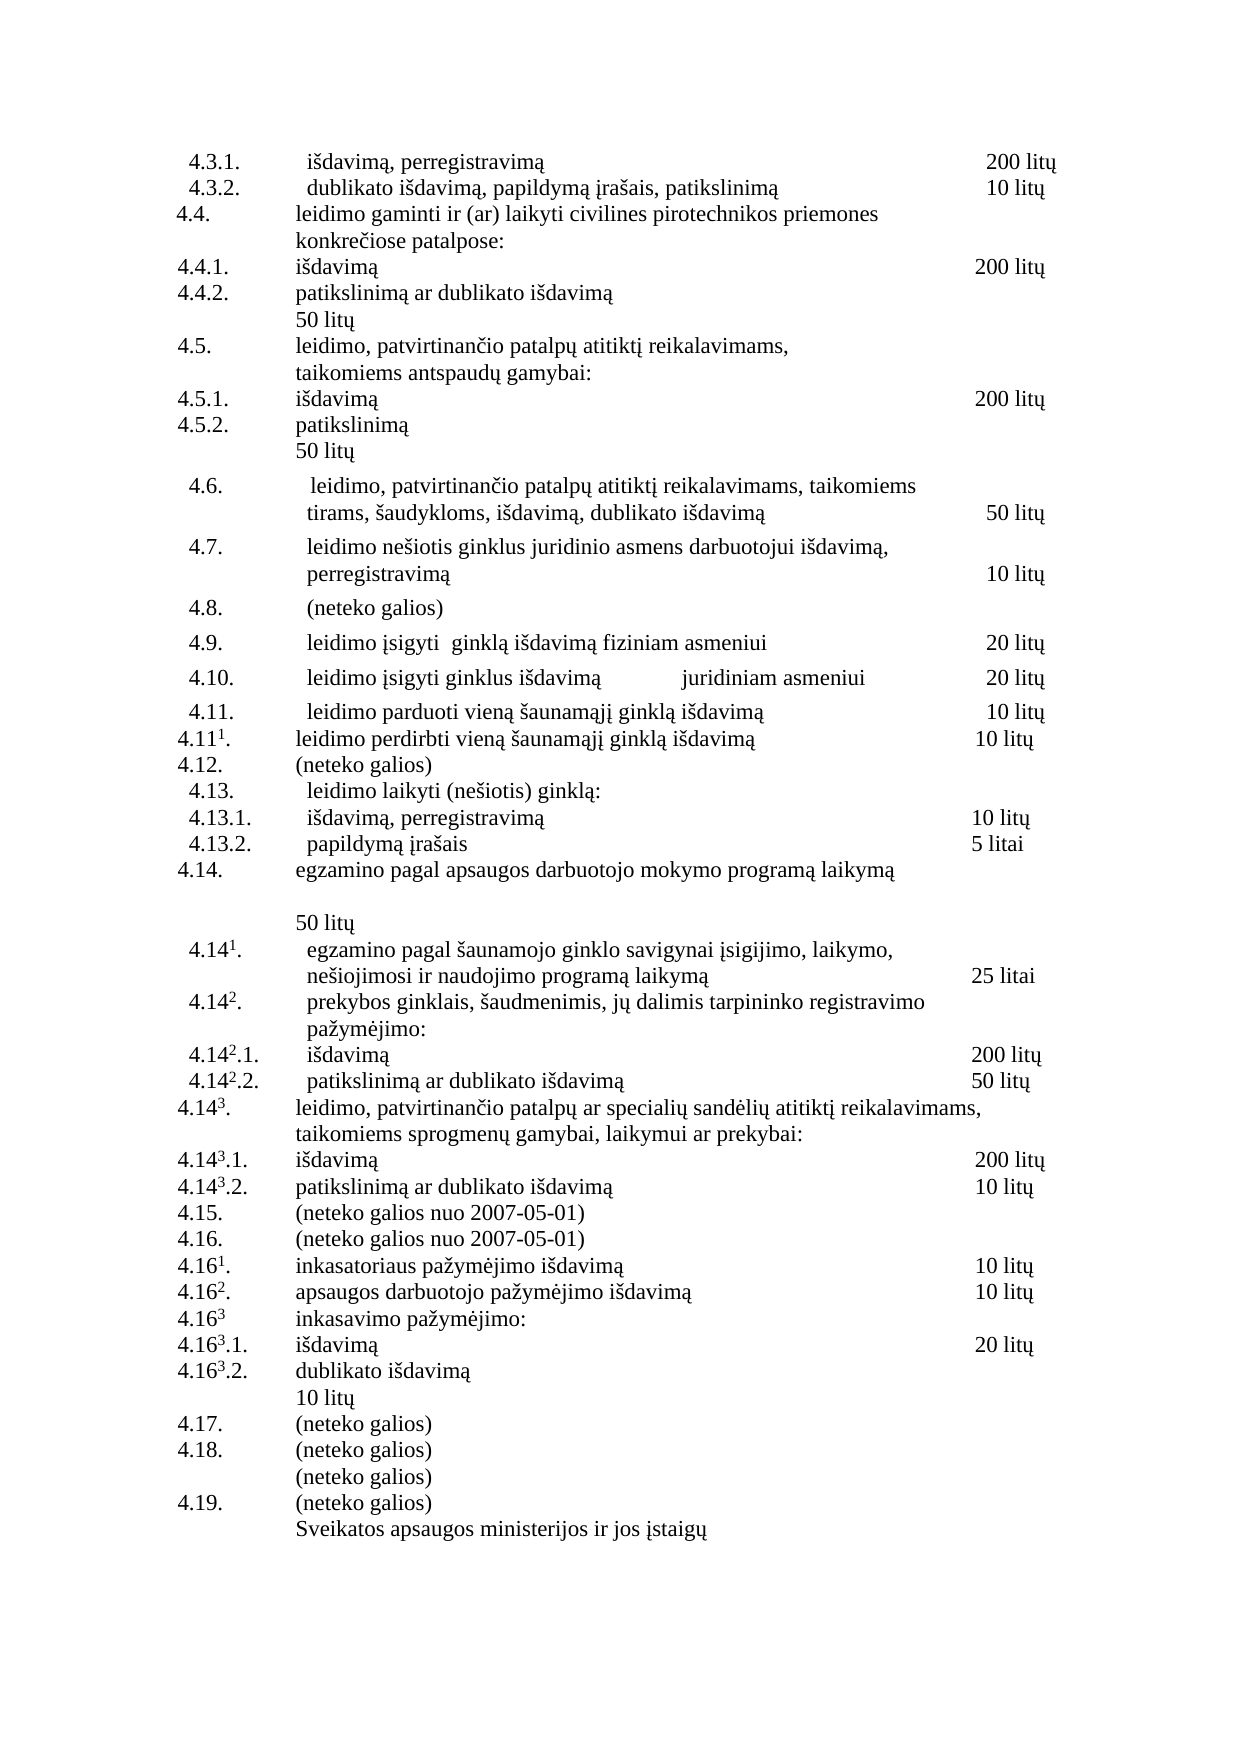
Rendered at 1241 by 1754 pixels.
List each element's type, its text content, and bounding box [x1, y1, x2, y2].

table_cell 5 litai [971, 830, 1119, 857]
text 4.18. (neteko galios) [177, 1436, 945, 1463]
table_cell išdavimą, perregistravimą [307, 804, 971, 830]
table_cell išdavimą, perregistravimą [307, 148, 986, 174]
table_cell 20 litų [986, 621, 1133, 655]
table_cell 200 litų [986, 148, 1133, 174]
text Sveikatos apsaugos ministerijos ir jos įstaigų [177, 1515, 945, 1542]
text konkrečiose patalpose: [176, 227, 974, 253]
table_cell 4.142.2. [177, 1068, 307, 1094]
text taikomiems sprogmenų gamybai, laikymui ar prekybai: [177, 1120, 1122, 1146]
table_header egzamino pagal šaunamojo ginklo savigynai įsigijimo, laikymo, nešiojimosi ir naudojimo programą laikymą [307, 936, 971, 988]
table_cell papildymą įrašais [307, 830, 971, 857]
table_cell leidimo įsigyti ginklą išdavimą fiziniam asmeniui [307, 621, 986, 655]
text 4.14. egzamino pagal apsaugos darbuotojo mokymo programą laikymą 50 litų [177, 857, 945, 936]
table_cell 4.13.1. [177, 804, 307, 830]
table_cell patikslinimą ar dublikato išdavimą [307, 1068, 971, 1094]
text 4.4.2. patikslinimą ar dublikato išdavimą 50 litų [177, 279, 945, 332]
text 4.163 inkasavimo pažymėjimo: [177, 1304, 1122, 1331]
table_header 50 litų [986, 464, 1133, 525]
table_header 25 litai [971, 936, 1119, 988]
text 4.15. (neteko galios nuo 2007-05-01) [177, 1199, 945, 1226]
table_cell leidimo įsigyti ginklus išdavimą juridiniam asmeniui [307, 655, 986, 690]
text 4.143. leidimo, patvirtinančio patalpų ar specialių sandėlių atitiktį reikalavimams, [177, 1094, 1122, 1120]
text 4.143.1. išdavimą 200 litų [177, 1146, 1122, 1173]
table_header 4.13. [177, 778, 307, 804]
text 4.5.2. patikslinimą 50 litų [177, 411, 945, 464]
table_cell 200 litų [971, 1041, 1119, 1067]
table_cell 4.10. [177, 655, 307, 690]
table_cell [971, 988, 1119, 1041]
text (neteko galios) [177, 1463, 945, 1489]
text 4.16. (neteko galios nuo 2007-05-01) [177, 1226, 945, 1252]
table_cell 4.13.2. [177, 830, 307, 857]
text taikomiems antspaudų gamybai: [177, 358, 1122, 385]
table_cell dublikato išdavimą, papildymą įrašais, patikslinimą [307, 174, 986, 200]
table_header leidimo laikyti (nešiotis) ginklą: [307, 778, 971, 804]
table_cell 10 litų [986, 525, 1133, 586]
text 4.19. (neteko galios) [177, 1489, 945, 1515]
text 4.4. leidimo gaminti ir (ar) laikyti civilines pirotechnikos priemones [176, 200, 974, 227]
table_cell 4.142.1. [177, 1041, 307, 1067]
text 4.12. (neteko galios) [177, 751, 945, 777]
table_cell leidimo nešiotis ginklus juridinio asmens darbuotojui išdavimą, perregistravimą [307, 525, 986, 586]
table_cell išdavimą [307, 1041, 971, 1067]
text 4.4.1. išdavimą 200 litų [177, 253, 1137, 279]
table_cell 4.3.2. [177, 174, 307, 200]
text 4.162. apsaugos darbuotojo pažymėjimo išdavimą 10 litų [177, 1278, 1122, 1304]
text 4.163.2. dublikato išdavimą 10 litų [177, 1357, 945, 1410]
table_cell 50 litų [971, 1068, 1119, 1094]
table_cell [986, 586, 1133, 621]
table_header 4.6. [177, 464, 307, 525]
text 4.163.1. išdavimą 20 litų [177, 1331, 1122, 1357]
table_cell 4.8. [177, 586, 307, 621]
text 4.111. leidimo perdirbti vieną šaunamąjį ginklą išdavimą 10 litų [177, 725, 1122, 751]
table_cell 10 litų [986, 690, 1133, 725]
table_cell 4.3.1. [177, 148, 307, 174]
table_cell 4.142. [177, 988, 307, 1041]
table_header 4.141. [177, 936, 307, 988]
table_cell 4.11. [177, 690, 307, 725]
table_cell 4.7. [177, 525, 307, 586]
text 4.5.1. išdavimą 200 litų [177, 385, 1122, 411]
table_cell 10 litų [986, 174, 1133, 200]
text 4.5. leidimo, patvirtinančio patalpų atitiktį reikalavimams, [177, 332, 1122, 358]
text 4.17. (neteko galios) [177, 1410, 945, 1436]
table_cell (neteko galios) [307, 586, 986, 621]
text 4.143.2. patikslinimą ar dublikato išdavimą 10 litų [177, 1173, 1122, 1199]
table_cell leidimo parduoti vieną šaunamąjį ginklą išdavimą [307, 690, 986, 725]
table_cell 20 litų [986, 655, 1133, 690]
table_header [971, 778, 1119, 804]
text 4.161. inkasatoriaus pažymėjimo išdavimą 10 litų [177, 1252, 1122, 1278]
table_cell 10 litų [971, 804, 1119, 830]
table_cell prekybos ginklais, šaudmenimis, jų dalimis tarpininko registravimo pažymėjimo: [307, 988, 971, 1041]
table_cell 4.9. [177, 621, 307, 655]
table_header leidimo, patvirtinančio patalpų atitiktį reikalavimams, taikomiems tirams, šaudykloms, išdavimą, dublikato išdavimą [307, 464, 986, 525]
